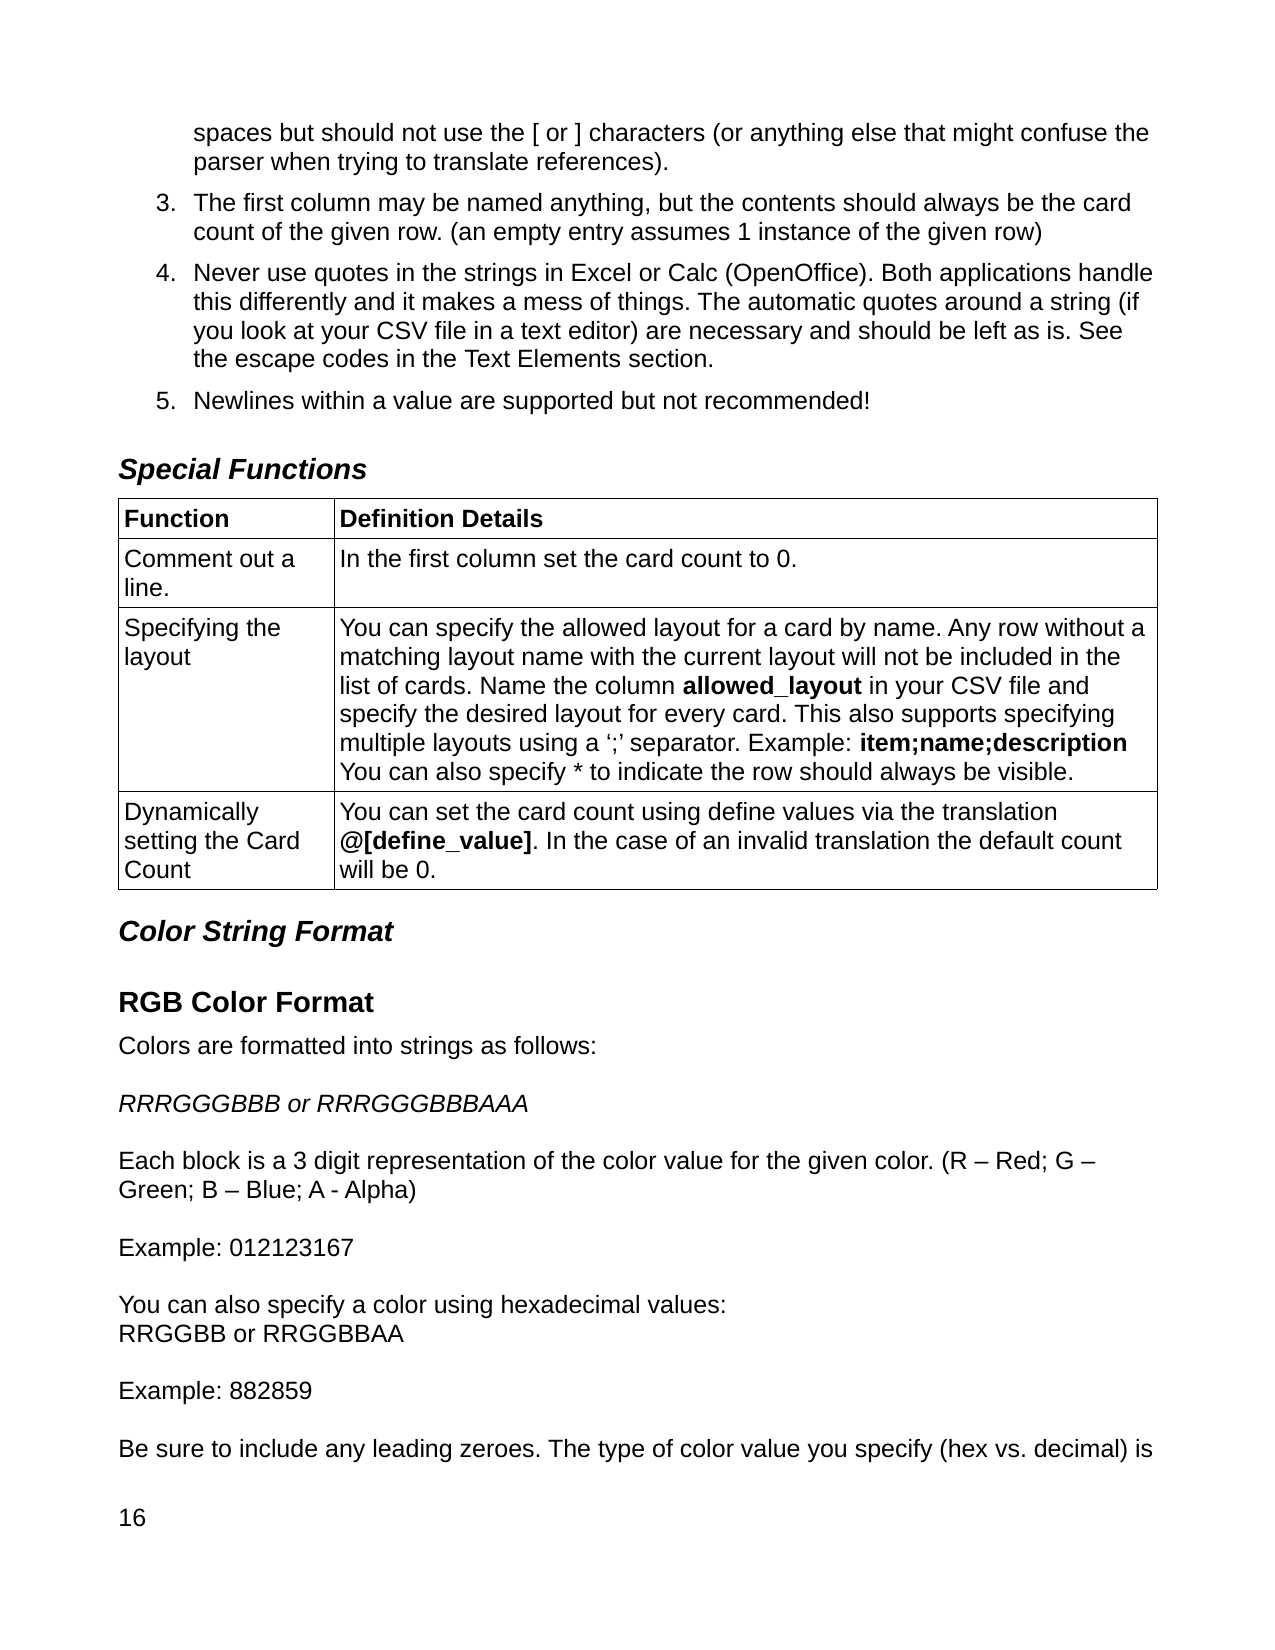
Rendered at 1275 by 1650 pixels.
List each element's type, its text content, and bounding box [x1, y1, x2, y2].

table_cell Comment out a line. [119, 539, 334, 607]
table_header Definition Details [335, 499, 1157, 538]
text You can also specify a color using hexadecimal values: [118, 1290, 1157, 1319]
text Be sure to include any leading zeroes. The type of color value you specify (hex vs. decimal) is [118, 1434, 1157, 1463]
text Example: 882859 [118, 1376, 1157, 1405]
subtitle RGB Color Format [118, 985, 1157, 1019]
table_cell Specifying the layout [119, 608, 334, 791]
table_cell Dynamically setting the Card Count [119, 792, 334, 889]
subtitle Color String Format [118, 914, 1157, 948]
list The first column may be named anything, but the contents should always be the card count of the given row. (an empty entry assumes 1 instance of the given row) [156, 188, 1157, 246]
table_cell In the first column set the card count to 0. [335, 539, 1157, 607]
list Never use quotes in the strings in Excel or Calc (OpenOffice). Both applications handle this differently and it makes a mess of things. The automatic quotes around a string (if you look at your CSV file in a text editor) are necessary and should be left as is. See the escape codes in the Text Elements section. [156, 258, 1157, 373]
table_cell You can specify the allowed layout for a card by name. Any row without a matching layout name with the current layout will not be included in the list of cards. Name the column allowed_layout in your CSV file and specify the desired layout for every card. This also supports specifying multiple layouts using a ‘;’ separator. Example: item;name;description You can also specify * to indicate the row should always be visible. [335, 608, 1157, 791]
subtitle Special Functions [118, 452, 1157, 485]
table_header Function [119, 499, 334, 538]
table_cell You can set the card count using define values via the translation @[define_value]. In the case of an invalid translation the default count will be 0. [335, 792, 1157, 889]
text RRGGBB or RRGGBBAA [118, 1319, 1157, 1348]
text Each block is a 3 digit representation of the color value for the given color. (R – Red; G – Green; B – Blue; A - Alpha) [118, 1146, 1157, 1204]
list Newlines within a value are supported but not recommended! [156, 386, 1157, 414]
list spaces but should not use the [ or ] characters (or anything else that might confuse the parser when trying to translate references). [156, 118, 1157, 176]
text Example: 012123167 [118, 1233, 1157, 1261]
text RRRGGGBBB or RRRGGGBBBAAA [118, 1089, 1157, 1118]
text Colors are formatted into strings as follows: [118, 1031, 1157, 1060]
